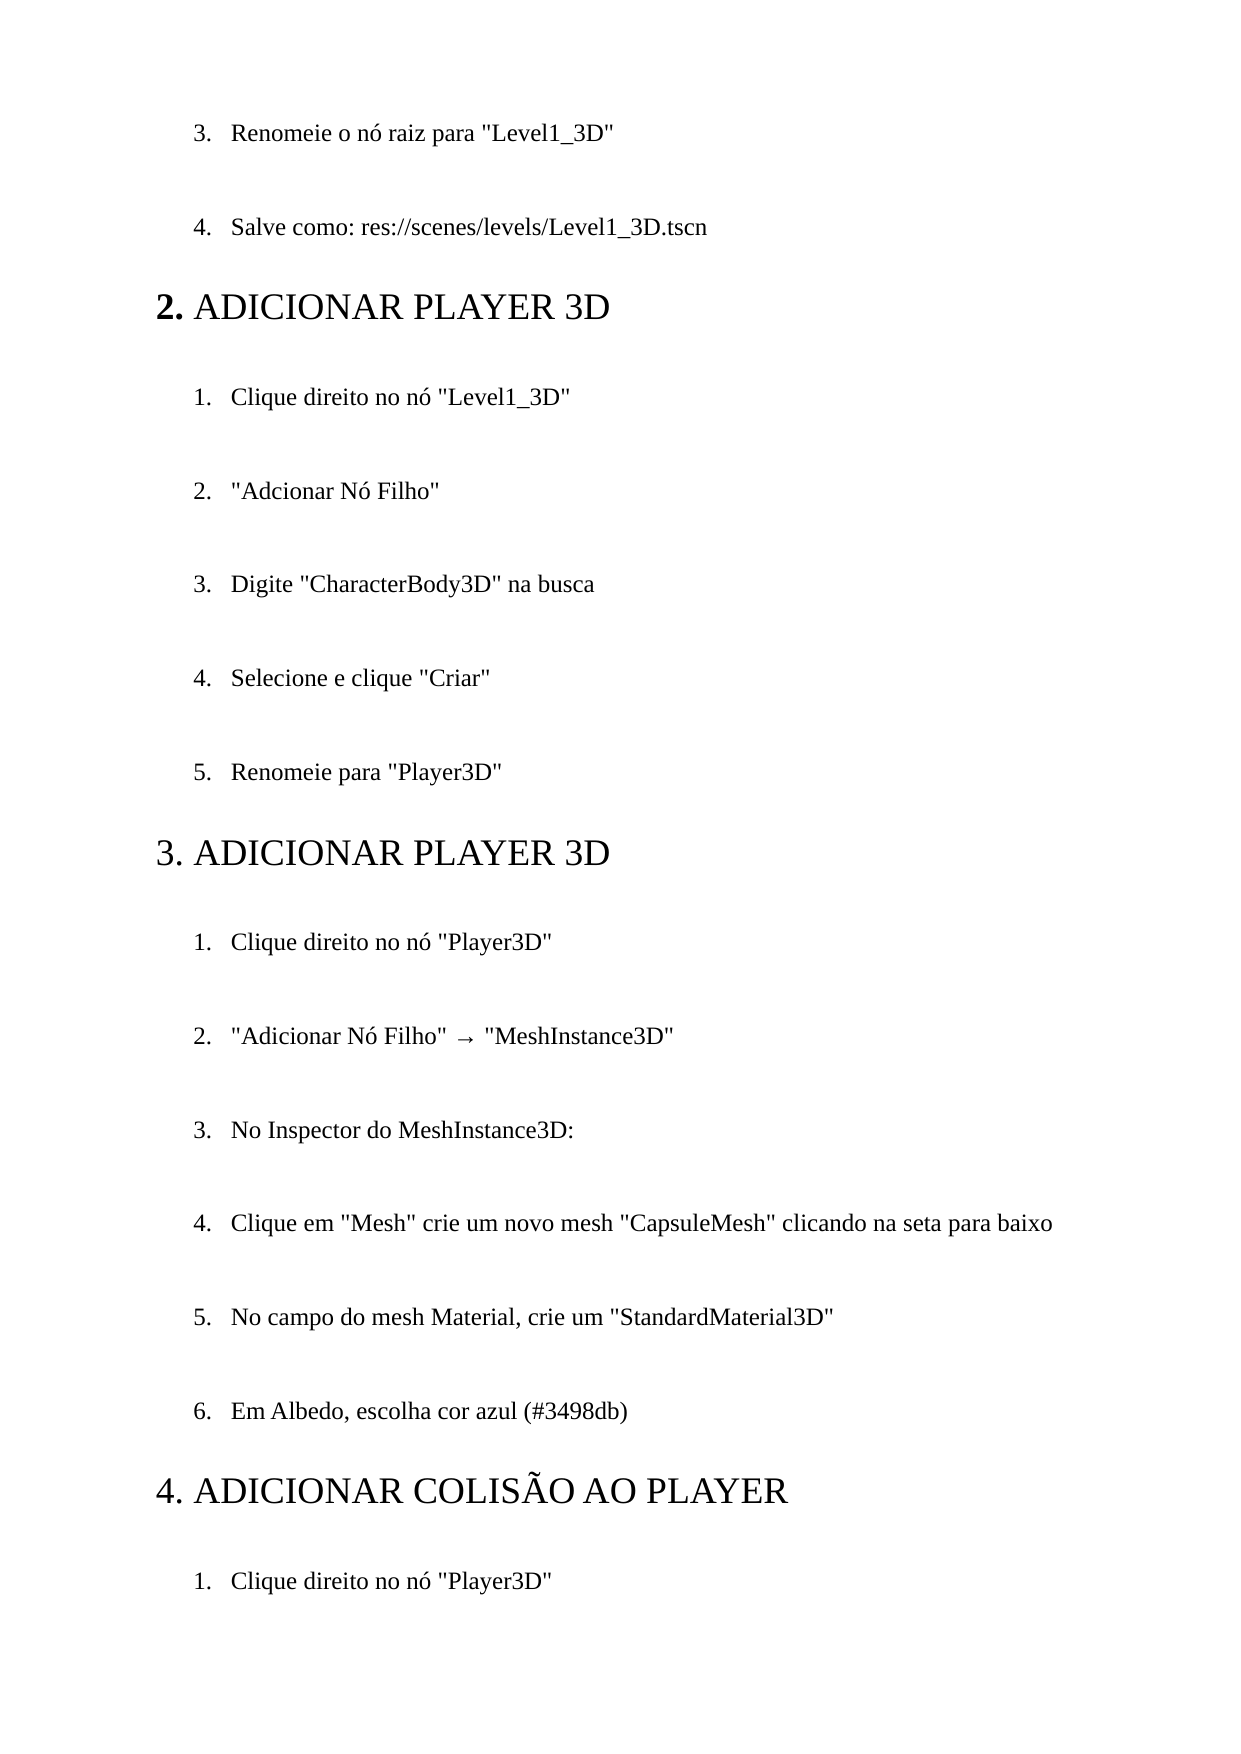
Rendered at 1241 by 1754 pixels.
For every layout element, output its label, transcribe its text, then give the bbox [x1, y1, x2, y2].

list Digite "CharacterBody3D" na busca [193, 569, 1122, 598]
list Renomeie o nó raiz para "Level1_3D" [193, 118, 1122, 147]
subtitle ADICIONAR COLISÃO AO PLAYER [156, 1469, 1122, 1512]
list "Adicionar Nó Filho" → "MeshInstance3D" [193, 1021, 1122, 1050]
list Em Albedo, escolha cor azul (#3498db) [193, 1396, 1122, 1425]
list Salve como: res://scenes/levels/Level1_3D.tscn [193, 212, 1122, 241]
list Clique em "Mesh" crie um novo mesh "CapsuleMesh" clicando na seta para baixo [193, 1208, 1122, 1237]
subtitle ADICIONAR PLAYER 3D [156, 285, 1122, 328]
list Clique direito no nó "Level1_3D" [193, 382, 1122, 411]
subtitle ADICIONAR PLAYER 3D [156, 830, 1122, 873]
list Selecione e clique "Criar" [193, 663, 1122, 692]
list No Inspector do MeshInstance3D: [193, 1115, 1122, 1143]
list Clique direito no nó "Player3D" [193, 927, 1122, 956]
list "Adcionar Nó Filho" [193, 476, 1122, 504]
list Clique direito no nó "Player3D" [193, 1566, 1122, 1595]
list No campo do mesh Material, crie um "StandardMaterial3D" [193, 1302, 1122, 1331]
list Renomeie para "Player3D" [193, 757, 1122, 786]
